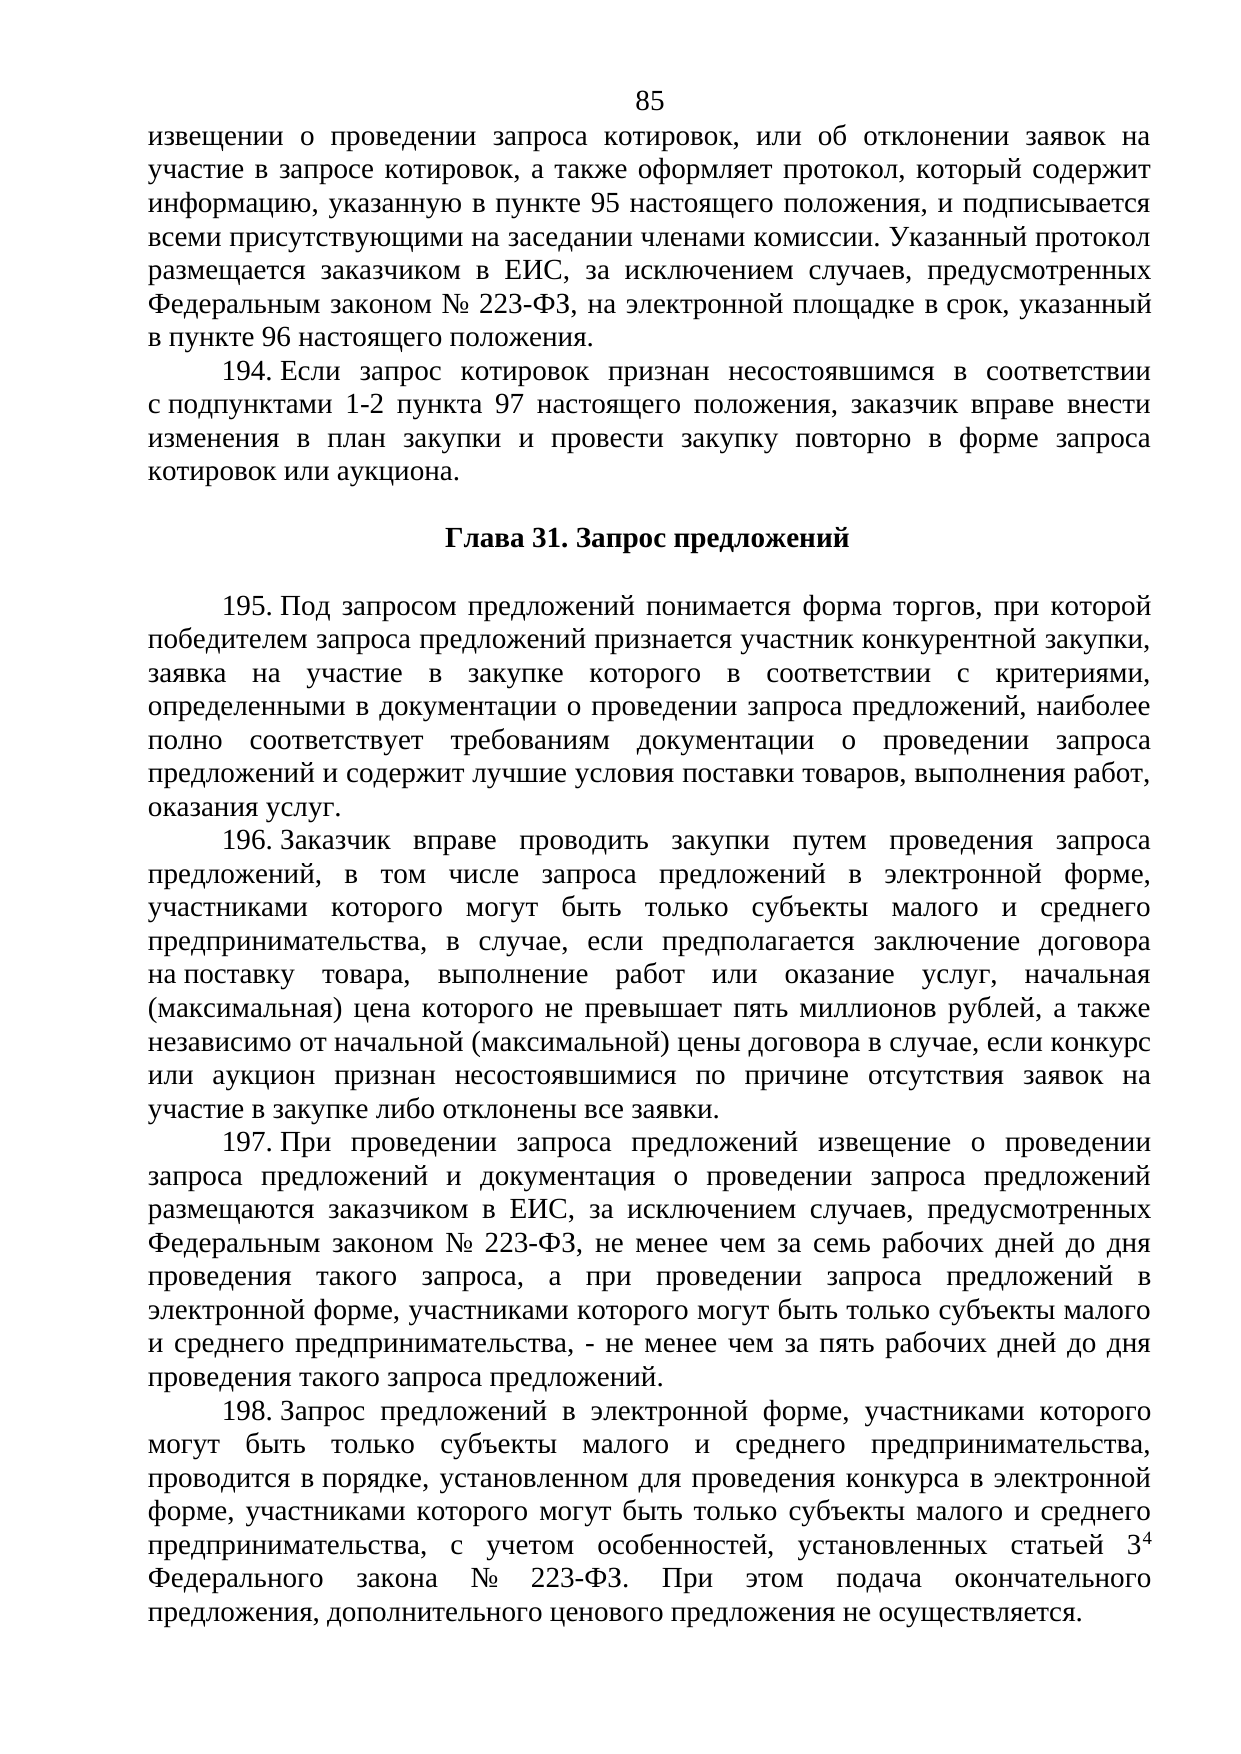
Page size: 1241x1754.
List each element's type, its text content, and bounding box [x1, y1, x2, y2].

text извещении о проведении запроса котировок, или об отклонении заявок на участие в запросе котировок, а также оформляет протокол, который содержит информацию, указанную в пункте 95 настоящего положения, и подписывается всеми присутствующими на заседании членами комиссии. Указанный протокол размещается заказчиком в ЕИС, за исключением случаев, предусмотренных Федеральным законом № 223-ФЗ, на электронной площадке в срок, указанный в пункте 96 настоящего положения. [148, 118, 1152, 353]
text Глава 31. Запрос предложений [148, 521, 1152, 554]
text 194. Если запрос котировок признан несостоявшимся в соответствии с подпунктами 1-2 пункта 97 настоящего положения, заказчик вправе внести изменения в план закупки и провести закупку повторно в форме запроса котировок или аукциона. [148, 353, 1152, 487]
text 195. Под запросом предложений понимается форма торгов, при которой победителем запроса предложений признается участник конкурентной закупки, заявка на участие в закупке которого в соответствии с критериями, определенными в документации о проведении запроса предложений, наиболее полно соответствует требованиям документации о проведении запроса предложений и содержит лучшие условия поставки товаров, выполнения работ, оказания услуг. [148, 588, 1152, 822]
text 198. Запрос предложений в электронной форме, участниками которого могут быть только субъекты малого и среднего предпринимательства, проводится в порядке, установленном для проведения конкурса в электронной форме, участниками которого могут быть только субъекты малого и среднего предпринимательства, с учетом особенностей, установленных статьей 34 Федерального закона № 223-ФЗ. При этом подача окончательного предложения, дополнительного ценового предложения не осуществляется. [148, 1393, 1152, 1627]
text 196. Заказчик вправе проводить закупки путем проведения запроса предложений, в том числе запроса предложений в электронной форме, участниками которого могут быть только субъекты малого и среднего предпринимательства, в случае, если предполагается заключение договора на поставку товара, выполнение работ или оказание услуг, начальная (максимальная) цена которого не превышает пять миллионов рублей, а также независимо от начальной (максимальной) цены договора в случае, если конкурс или аукцион признан несостоявшимися по причине отсутствия заявок на участие в закупке либо отклонены все заявки. [148, 822, 1152, 1124]
text 197. При проведении запроса предложений извещение о проведении запроса предложений и документация о проведении запроса предложений размещаются заказчиком в ЕИС, за исключением случаев, предусмотренных Федеральным законом № 223-ФЗ, не менее чем за семь рабочих дней до дня проведения такого запроса, а при проведении запроса предложений в электронной форме, участниками которого могут быть только субъекты малого и среднего предпринимательства, - не менее чем за пять рабочих дней до дня проведения такого запроса предложений. [148, 1124, 1152, 1393]
